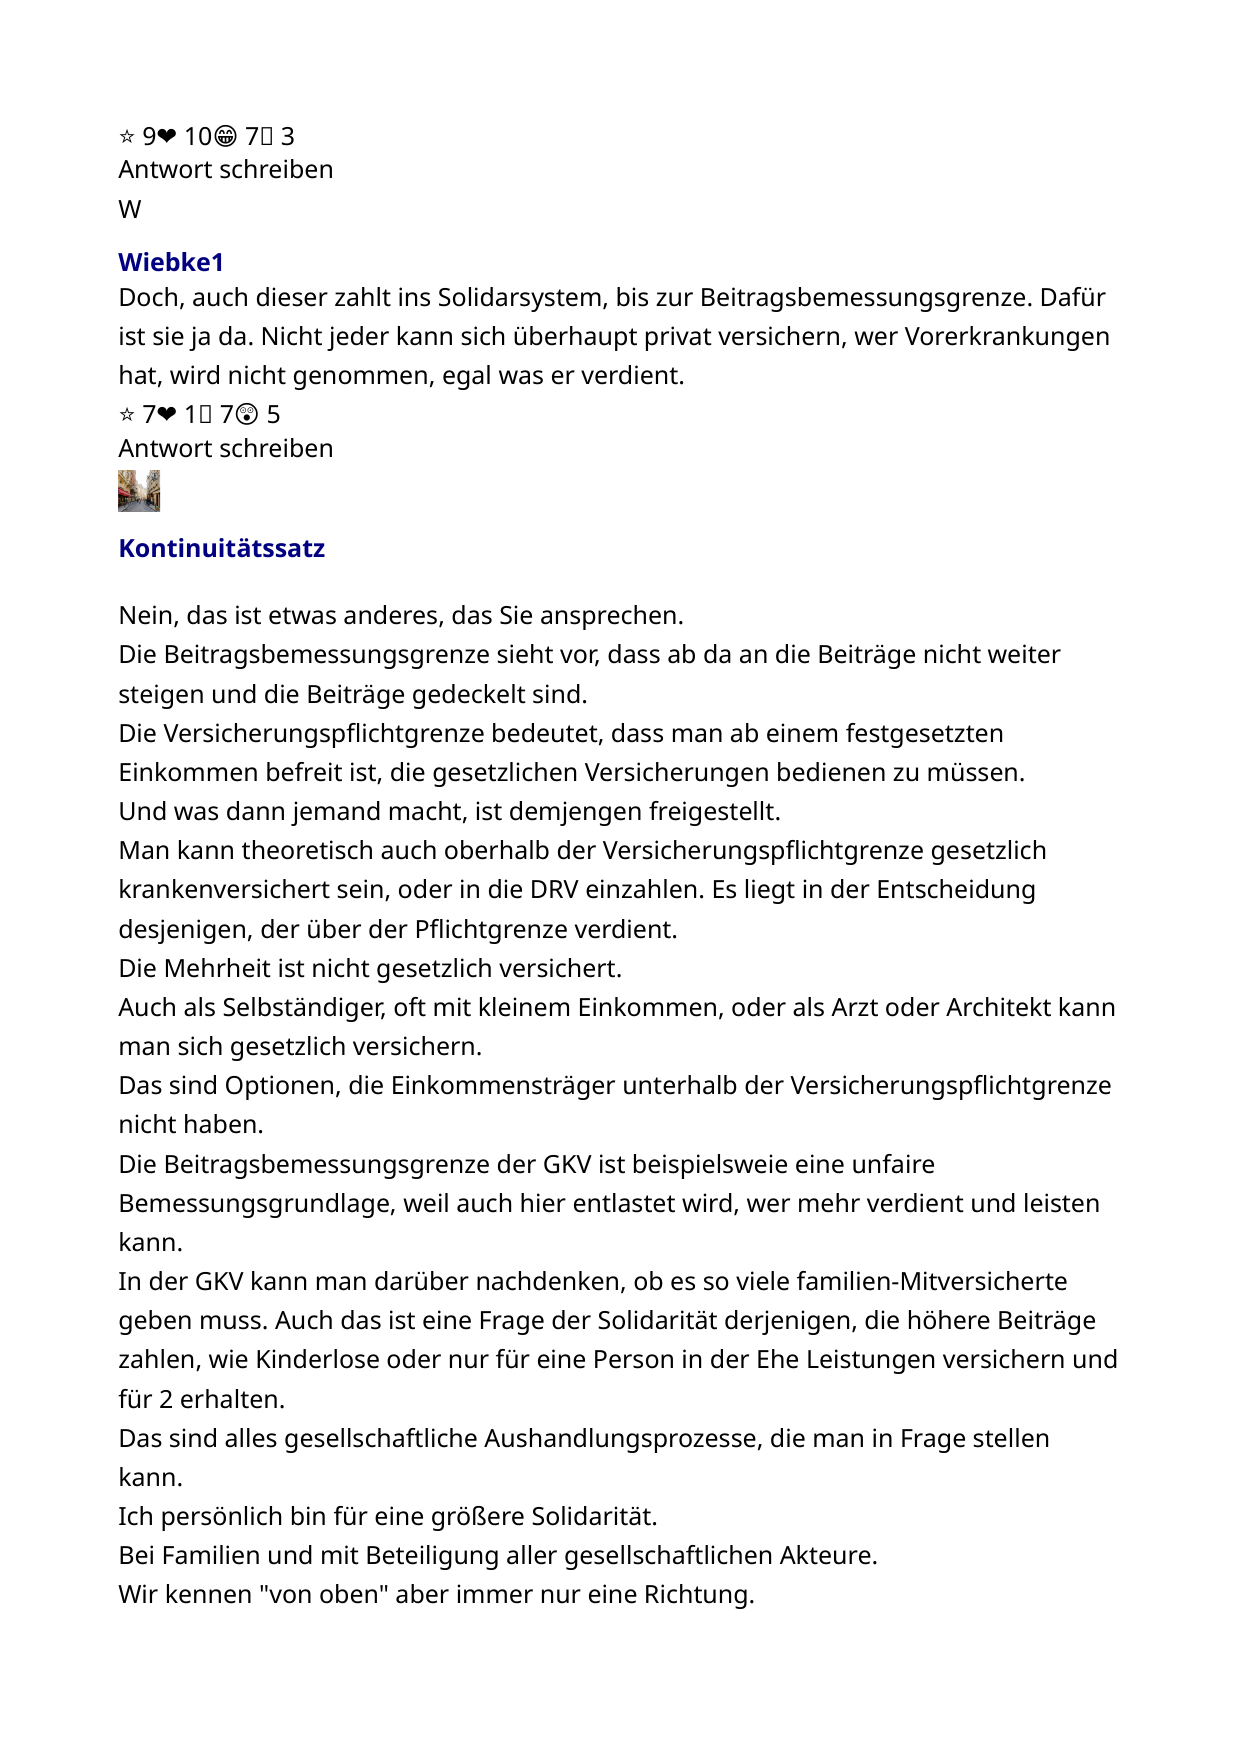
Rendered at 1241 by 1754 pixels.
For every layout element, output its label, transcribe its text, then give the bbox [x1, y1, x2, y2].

text Das sind alles gesellschaftliche Aushandlungsprozesse, die man in Frage stellen kann. [118, 1421, 1122, 1494]
text ⭐️ 7❤️ 1🤨 7😲 5 [118, 397, 1122, 431]
picture [118, 470, 161, 512]
text W [118, 191, 1122, 225]
text Die Beitragsbemessungsgrenze sieht vor, dass ab da an die Beiträge nicht weiter steigen und die Beiträge gedeckelt sind. [118, 637, 1122, 710]
text Man kann theoretisch auch oberhalb der Versicherungspflichtgrenze gesetzlich krankenversichert sein, oder in die DRV einzahlen. Es liegt in der Entscheidung desjenigen, der über der Pflichtgrenze verdient. [118, 833, 1122, 945]
text Die Beitragsbemessungsgrenze der GKV ist beispielsweie eine unfaire Bemessungsgrundlage, weil auch hier entlastet wird, wer mehr verdient und leisten kann. [118, 1146, 1122, 1259]
subtitle Kontinuitätssatz [118, 531, 1122, 565]
text Nein, das ist etwas anderes, das Sie ansprechen. [118, 598, 1122, 632]
text ⭐️ 9❤️ 10😁 7🤨 3 [118, 118, 1122, 152]
text Antwort schreiben [118, 152, 1122, 186]
text Die Mehrheit ist nicht gesetzlich versichert. [118, 951, 1122, 984]
text Auch als Selbständiger, oft mit kleinem Einkommen, oder als Arzt oder Architekt kann man sich gesetzlich versichern. [118, 990, 1122, 1063]
text Bei Familien und mit Beteiligung aller gesellschaftlichen Akteure. [118, 1538, 1122, 1572]
text Und was dann jemand macht, ist demjengen freigestellt. [118, 794, 1122, 828]
text In der GKV kann man darüber nachdenken, ob es so viele familien-Mitversicherte geben muss. Auch das ist eine Frage der Solidarität derjenigen, die höhere Beiträge zahlen, wie Kinderlose oder nur für eine Person in der Ehe Leistungen versichern und für 2 erhalten. [118, 1264, 1122, 1415]
text Antwort schreiben [118, 431, 1122, 465]
subtitle Wiebke1 [118, 245, 1122, 279]
text Ich persönlich bin für eine größere Solidarität. [118, 1499, 1122, 1533]
text Wir kennen "von oben" aber immer nur eine Richtung. [118, 1577, 1122, 1611]
text Das sind Optionen, die Einkommensträger unterhalb der Versicherungspflichtgrenze nicht haben. [118, 1068, 1122, 1141]
text Doch, auch dieser zahlt ins Solidarsystem, bis zur Beitragsbemessungsgrenze. Dafür ist sie ja da. Nicht jeder kann sich überhaupt privat versichern, wer Vorerkrankungen hat, wird nicht genommen, egal was er verdient. [118, 279, 1122, 392]
text Die Versicherungspflichtgrenze bedeutet, dass man ab einem festgesetzten Einkommen befreit ist, die gesetzlichen Versicherungen bedienen zu müssen. [118, 716, 1122, 789]
